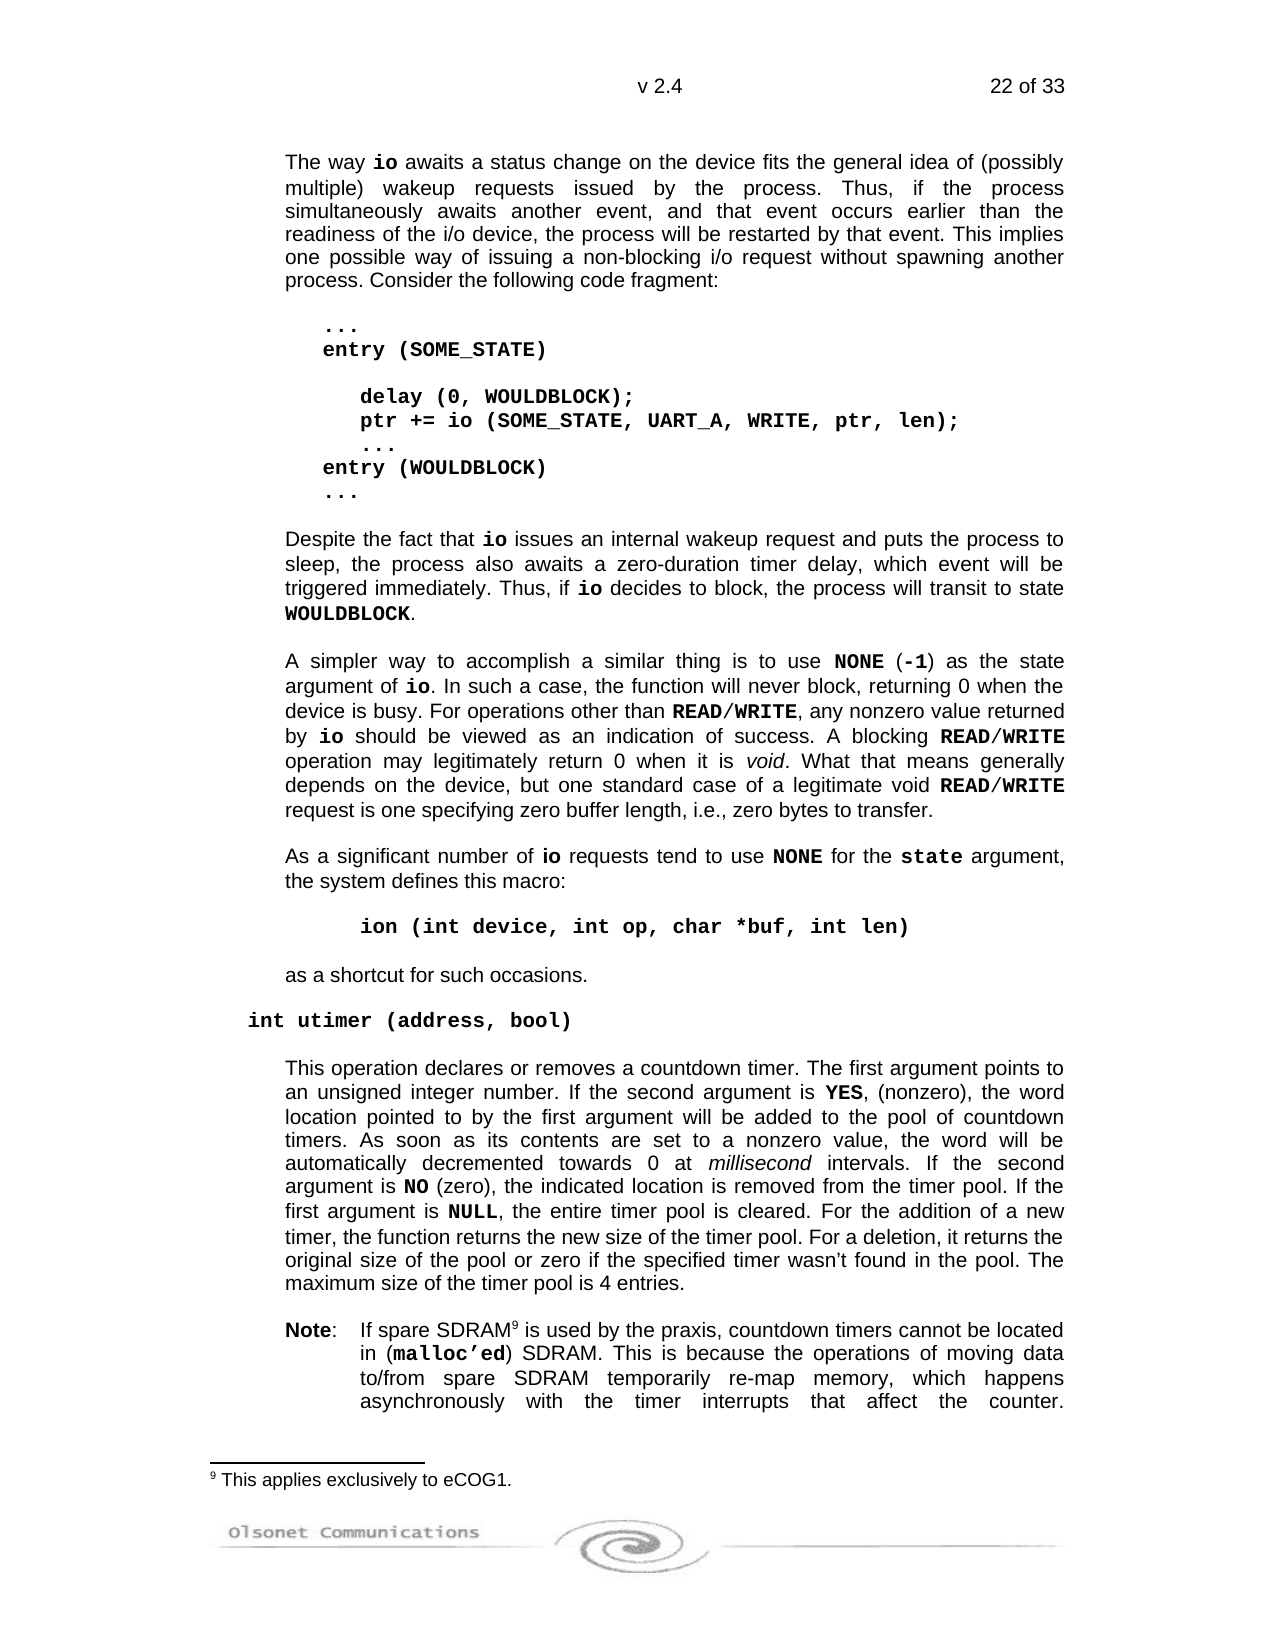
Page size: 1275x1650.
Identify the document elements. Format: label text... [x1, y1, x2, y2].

text as a shortcut for such occasions. [285, 963, 1065, 986]
text delay (0, WOULDBLOCK); [322, 386, 1065, 410]
text ... [322, 434, 1065, 457]
text int utimer (address, bool) [247, 1010, 1065, 1033]
text ... [322, 315, 1065, 339]
text The way io awaits a status change on the device fits the general idea of (possibly multiple) wakeup requests issued by the process. Thus, if the process simultaneously awaits another event, and that event occurs earlier than the readiness of the i/o device, the process will be restarted by that event. This implies one possible way of issuing a non-blocking i/o request without spawning another process. Consider the following code fragment: [285, 151, 1065, 292]
text As a significant number of io requests tend to use NONE for the state argument, the system defines this macro: [285, 845, 1065, 893]
text Note: If spare SDRAM is used by the praxis, countdown timers cannot be located in (malloc’ed) SDRAM. This is because the operations of moving data to/from spare SDRAM temporarily re-map memory, which happens asynchronously with the timer interrupts that affect the counter. [285, 1318, 1065, 1413]
text A simpler way to accomplish a similar thing is to use NONE (-1) as the state argument of io. In such a case, the function will never block, returning 0 when the device is busy. For operations other than READ/WRITE, any nonzero value returned by io should be viewed as an indication of success. A blocking READ/WRITE operation may legitimately return 0 when it is void. What that means generally depends on the device, but one standard case of a legitimate void READ/WRITE request is one specifying zero buffer length, i.e., zero bytes to transfer. [285, 649, 1065, 822]
text entry (SOME_STATE) [322, 339, 1065, 363]
text entry (WOULDBLOCK) [322, 457, 1065, 481]
text ... [322, 481, 1065, 504]
text Despite the fact that io issues an internal wakeup request and puts the process to sleep, the process also awaits a zero-duration timer delay, which event will be triggered immediately. Thus, if io decides to block, the process will transit to state WOULDBLOCK. [285, 528, 1065, 626]
text This applies exclusively to eCOG1. [210, 1469, 1065, 1490]
picture [210, 1504, 1065, 1596]
text This operation declares or removes a countdown timer. The first argument points to an unsigned integer number. If the second argument is YES, (nonzero), the word location pointed to by the first argument will be added to the pool of countdown timers. As soon as its contents are set to a nonzero value, the word will be automatically decremented towards 0 at millisecond intervals. If the second argument is NO (zero), the indicated location is removed from the timer pool. If the first argument is NULL, the entire timer pool is cleared. For the addition of a new timer, the function returns the new size of the timer pool. For a deletion, it returns the original size of the pool or zero if the specified timer wasn’t found in the pool. The maximum size of the timer pool is 4 entries. [285, 1057, 1065, 1295]
text ion (int device, int op, char *buf, int len) [285, 916, 1065, 940]
text ptr += io (SOME_STATE, UART_A, WRITE, ptr, len); [322, 410, 1065, 434]
